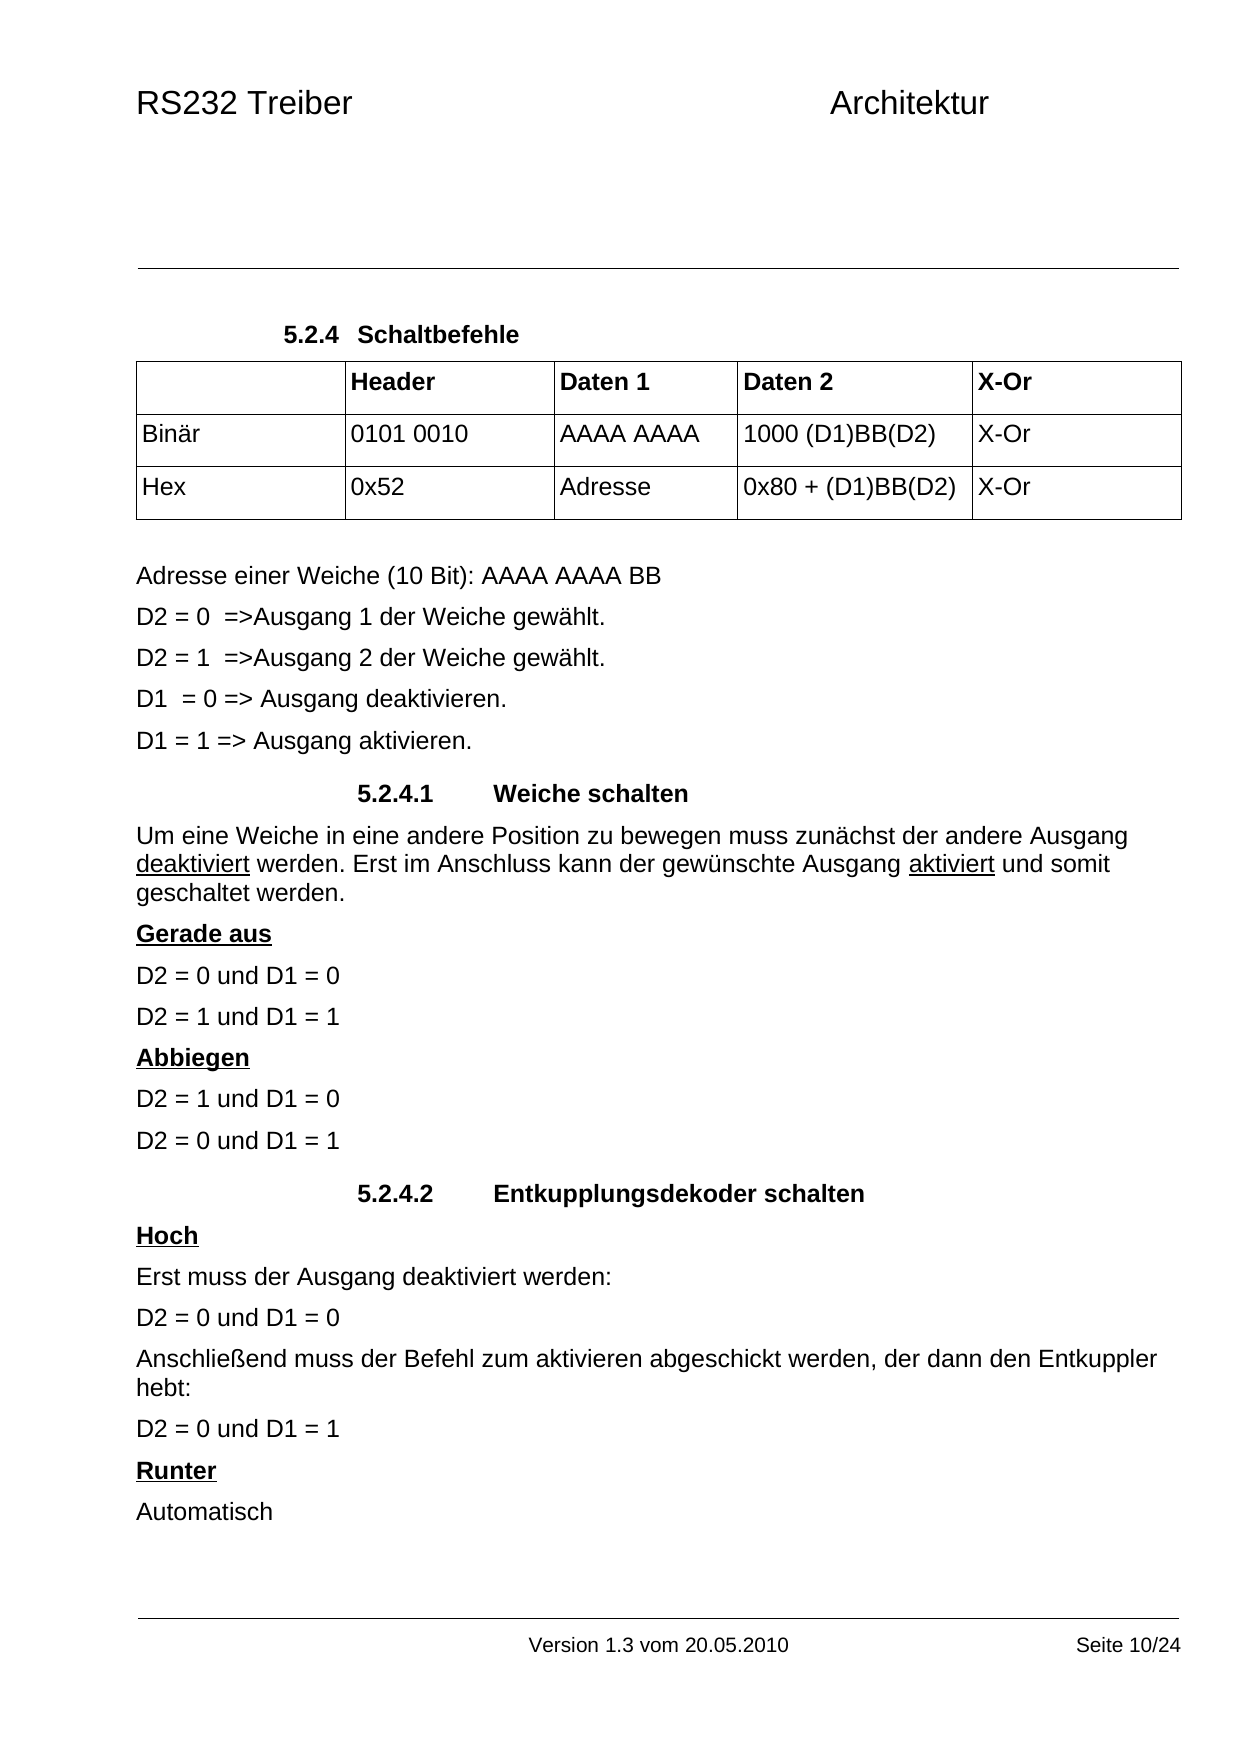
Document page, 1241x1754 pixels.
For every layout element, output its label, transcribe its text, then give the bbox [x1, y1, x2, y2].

text Hoch [136, 1221, 1181, 1249]
text Um eine Weiche in eine andere Position zu bewegen muss zunächst der andere Ausgang deaktiviert werden. Erst im Anschluss kann der gewünschte Ausgang aktiviert und somit geschaltet werden. [136, 821, 1181, 907]
text D2 = 1 und D1 = 0 [136, 1084, 1181, 1113]
table_header [137, 362, 345, 414]
table_header X-Or [973, 362, 1181, 414]
table_header Daten 2 [738, 362, 972, 414]
text Adresse einer Weiche (10 Bit): AAAA AAAA BB [136, 561, 1181, 589]
table_cell Binär [137, 415, 345, 466]
text D2 = 0 =>Ausgang 1 der Weiche gewählt. [136, 602, 1181, 631]
text D2 = 0 und D1 = 1 [136, 1414, 1181, 1443]
subtitle Weiche schalten [357, 779, 1181, 808]
subtitle Schaltbefehle [283, 319, 1181, 348]
text D2 = 0 und D1 = 0 [136, 1303, 1181, 1332]
text Automatisch [136, 1497, 1181, 1526]
table_cell 0101 0010 [346, 415, 554, 466]
table_cell X-Or [973, 467, 1181, 519]
text Anschließend muss der Befehl zum aktivieren abgeschickt werden, der dann den Entkuppler hebt: [136, 1344, 1181, 1402]
table_cell 0x80 + (D1)BB(D2) [738, 467, 972, 519]
text D2 = 0 und D1 = 0 [136, 961, 1181, 989]
text D1 = 1 => Ausgang aktivieren. [136, 726, 1181, 754]
text D2 = 1 und D1 = 1 [136, 1002, 1181, 1031]
table_cell AAAA AAAA [555, 415, 737, 466]
table_header Daten 1 [555, 362, 737, 414]
text Runter [136, 1456, 1181, 1484]
table_cell X-Or [973, 415, 1181, 466]
text Gerade aus [136, 919, 1181, 948]
subtitle Entkupplungsdekoder schalten [357, 1179, 1181, 1208]
text Abbiegen [136, 1043, 1181, 1072]
table_cell 0x52 [346, 467, 554, 519]
text D1 = 0 => Ausgang deaktivieren. [136, 684, 1181, 713]
text Erst muss der Ausgang deaktiviert werden: [136, 1262, 1181, 1291]
table_cell 1000 (D1)BB(D2) [738, 415, 972, 466]
table_cell Adresse [555, 467, 737, 519]
text D2 = 1 =>Ausgang 2 der Weiche gewählt. [136, 643, 1181, 672]
table_header Header [346, 362, 554, 414]
table_cell Hex [137, 467, 345, 519]
text D2 = 0 und D1 = 1 [136, 1126, 1181, 1154]
